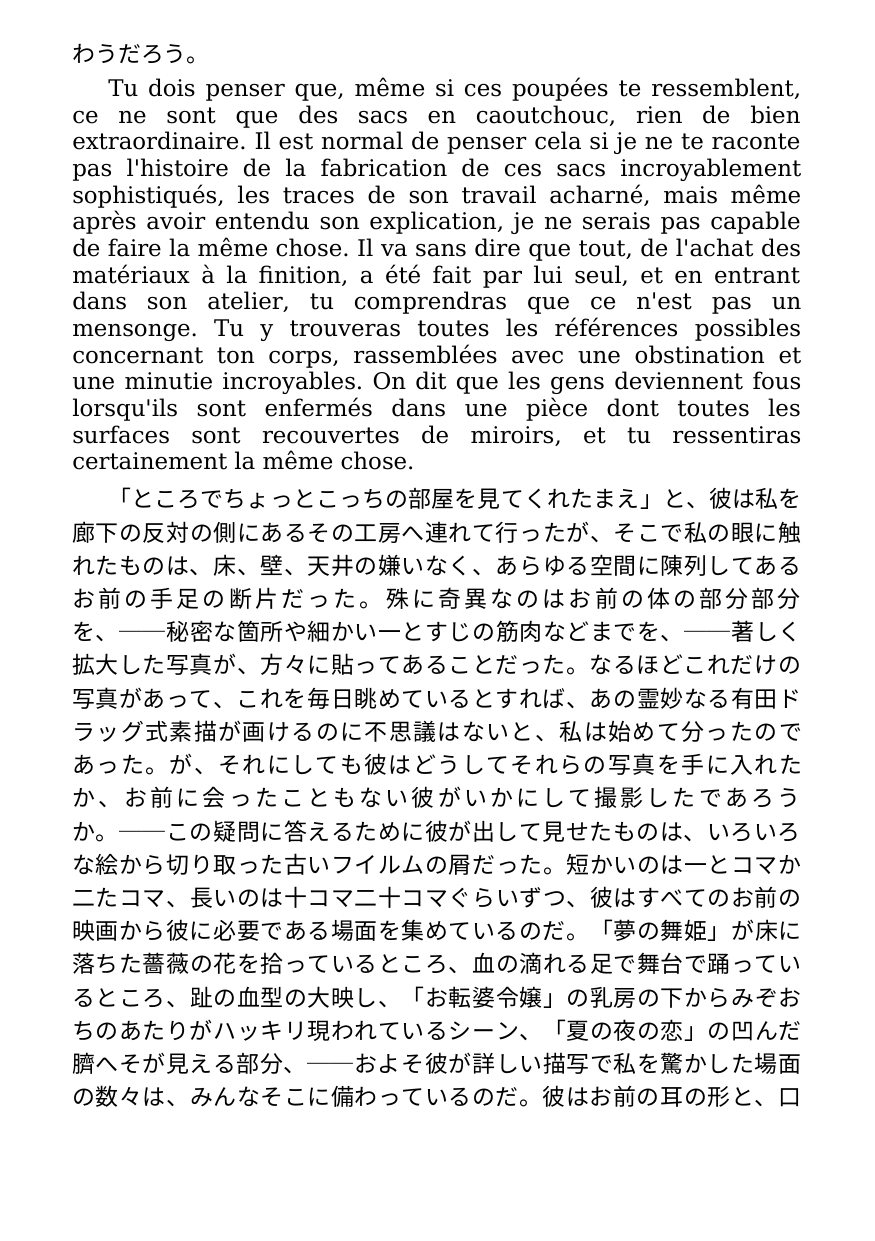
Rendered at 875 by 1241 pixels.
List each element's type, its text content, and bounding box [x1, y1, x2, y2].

text Tu dois penser que, même si ces poupées te ressemblent, ce ne sont que des sacs en caoutchouc, rien de bien extraordinaire. Il est normal de penser cela si je ne te raconte pas l'histoire de la fabrication de ces sacs incroyablement sophistiqués, les traces de son travail acharné, mais même après avoir entendu son explication, je ne serais pas capable de faire la même chose. Il va sans dire que tout, de l'achat des matériaux à la finition, a été fait par lui seul, et en entrant dans son atelier, tu comprendras que ce n'est pas un mensonge. Tu y trouveras toutes les références possibles concernant ton corps, rassemblées avec une obstination et une minutie incroyables. On dit que les gens deviennent fous lorsqu'ils sont enfermés dans une pièce dont toutes les surfaces sont recouvertes de miroirs, et tu ressentiras certainement la même chose. [72, 75, 802, 475]
text わうだろう。 [72, 36, 802, 69]
text 「ところでちょっとこっちの部屋を見てくれたまえ」と、彼は私を廊下の反対の側にあるその工房へ連れて行ったが、そこで私の眼に触れたものは、床、壁、天井の嫌いなく、あらゆる空間に陳列してあるお前の手足の断片だった。殊に奇異なのはお前の体の部分部分を、──秘密な箇所や細かい一とすじの筋肉などまでを、──著しく拡大した写真が、方々に貼ってあることだった。なるほどこれだけの写真があって、これを毎日眺めているとすれば、あの霊妙なる有田ドラッグ式素描が画けるのに不思議はないと、私は始めて分ったのであった。が、それにしても彼はどうしてそれらの写真を手に入れたか、お前に会ったこともない彼がいかにして撮影したであろうか。──この疑問に答えるために彼が出して見せたものは、いろいろな絵から切り取った古いフイルムの屑だった。短かいのは一とコマか二たコマ、長いのは十コマ二十コマぐらいずつ、彼はすべてのお前の映画から彼に必要である場面を集めているのだ。「夢の舞姫」が床に落ちた薔薇の花を拾っているところ、血の滴れる足で舞台で踊っているところ、趾の血型の大映し、「お転婆令嬢」の乳房の下からみぞおちのあたりがハッキリ現われているシーン、「夏の夜の恋」の凹んだ臍へそが見える部分、──およそ彼が詳しい描写で私を驚かした場面の数々は、みんなそこに備わっているのだ。彼はお前の耳の形と、口 [72, 481, 802, 1112]
